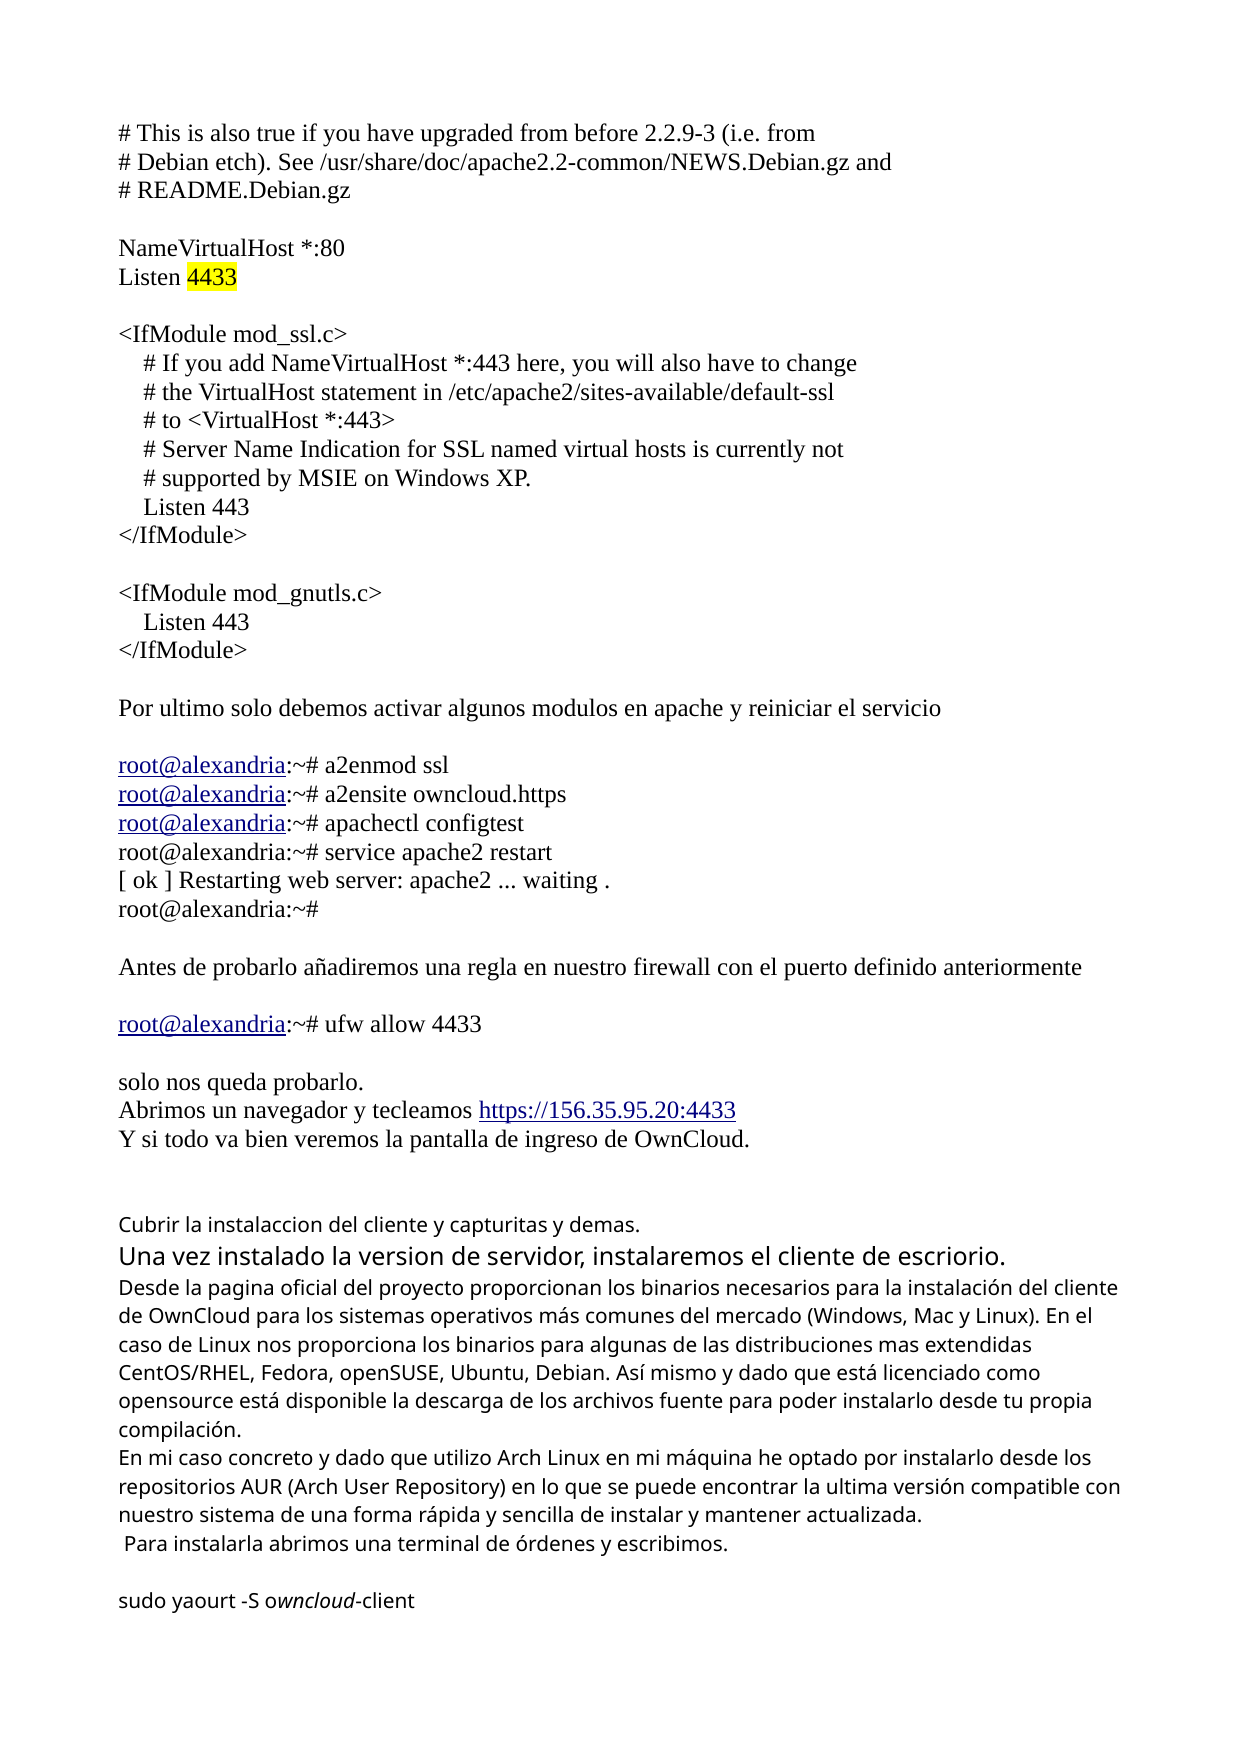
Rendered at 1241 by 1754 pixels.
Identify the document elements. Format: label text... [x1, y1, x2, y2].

text # Server Name Indication for SSL named virtual hosts is currently not [118, 434, 1122, 463]
text # the VirtualHost statement in /etc/apache2/sites-available/default-ssl [118, 377, 1122, 406]
text Listen 443 [118, 607, 1122, 636]
text root@alexandria:~# apachectl configtest [118, 808, 1122, 837]
text # README.Debian.gz [118, 176, 1122, 204]
text root@alexandria:~# a2ensite owncloud.https [118, 779, 1122, 808]
text # This is also true if you have upgraded from before 2.2.9-3 (i.e. from [118, 118, 1122, 147]
text Para instalarla abrimos una terminal de órdenes y escribimos. [118, 1529, 1122, 1557]
text root@alexandria:~# [118, 894, 1122, 923]
text <IfModule mod_gnutls.c> [118, 578, 1122, 607]
text sudo yaourt -S owncloud-client [118, 1586, 1122, 1615]
text Por ultimo solo debemos activar algunos modulos en apache y reiniciar el servicio [118, 693, 1122, 722]
text root@alexandria:~# service apache2 restart [118, 837, 1122, 866]
text solo nos queda probarlo. [118, 1067, 1122, 1096]
text </IfModule> [118, 521, 1122, 549]
text Antes de probarlo añadiremos una regla en nuestro firewall con el puerto definido anteriormente [118, 952, 1122, 981]
text Listen 443 [118, 492, 1122, 521]
text [ ok ] Restarting web server: apache2 ... waiting . [118, 866, 1122, 894]
text <IfModule mod_ssl.c> [118, 319, 1122, 348]
text # If you add NameVirtualHost *:443 here, you will also have to change [118, 348, 1122, 377]
text # supported by MSIE on Windows XP. [118, 463, 1122, 492]
text # Debian etch). See /usr/share/doc/apache2.2-common/NEWS.Debian.gz and [118, 147, 1122, 176]
text root@alexandria:~# a2enmod ssl [118, 751, 1122, 779]
text Desde la pagina oficial del proyecto proporcionan los binarios necesarios para la instalación del cliente de OwnCloud para los sistemas operativos más comunes del mercado (Windows, Mac y Linux). En el caso de Linux nos proporciona los binarios para algunas de las distribuciones mas extendidas CentOS/RHEL, Fedora, openSUSE, Ubuntu, Debian. Así mismo y dado que está licenciado como opensource está disponible la descarga de los archivos fuente para poder instalarlo desde tu propia compilación. [118, 1273, 1122, 1443]
text NameVirtualHost *:80 [118, 233, 1122, 262]
text En mi caso concreto y dado que utilizo Arch Linux en mi máquina he optado por instalarlo desde los repositorios AUR (Arch User Repository) en lo que se puede encontrar la ultima versión compatible con nuestro sistema de una forma rápida y sencilla de instalar y mantener actualizada. [118, 1443, 1122, 1529]
text # to <VirtualHost *:443> [118, 406, 1122, 434]
text Una vez instalado la version de servidor, instalaremos el cliente de escriorio. [118, 1239, 1122, 1273]
text root@alexandria:~# ufw allow 4433 [118, 1009, 1122, 1038]
text Cubrir la instalaccion del cliente y capturitas y demas. [118, 1210, 1122, 1239]
text Y si todo va bien veremos la pantalla de ingreso de OwnCloud. [118, 1124, 1122, 1153]
text </IfModule> [118, 636, 1122, 664]
text Listen 4433 [118, 262, 1122, 291]
text Abrimos un navegador y tecleamos https://156.35.95.20:4433 [118, 1096, 1122, 1124]
